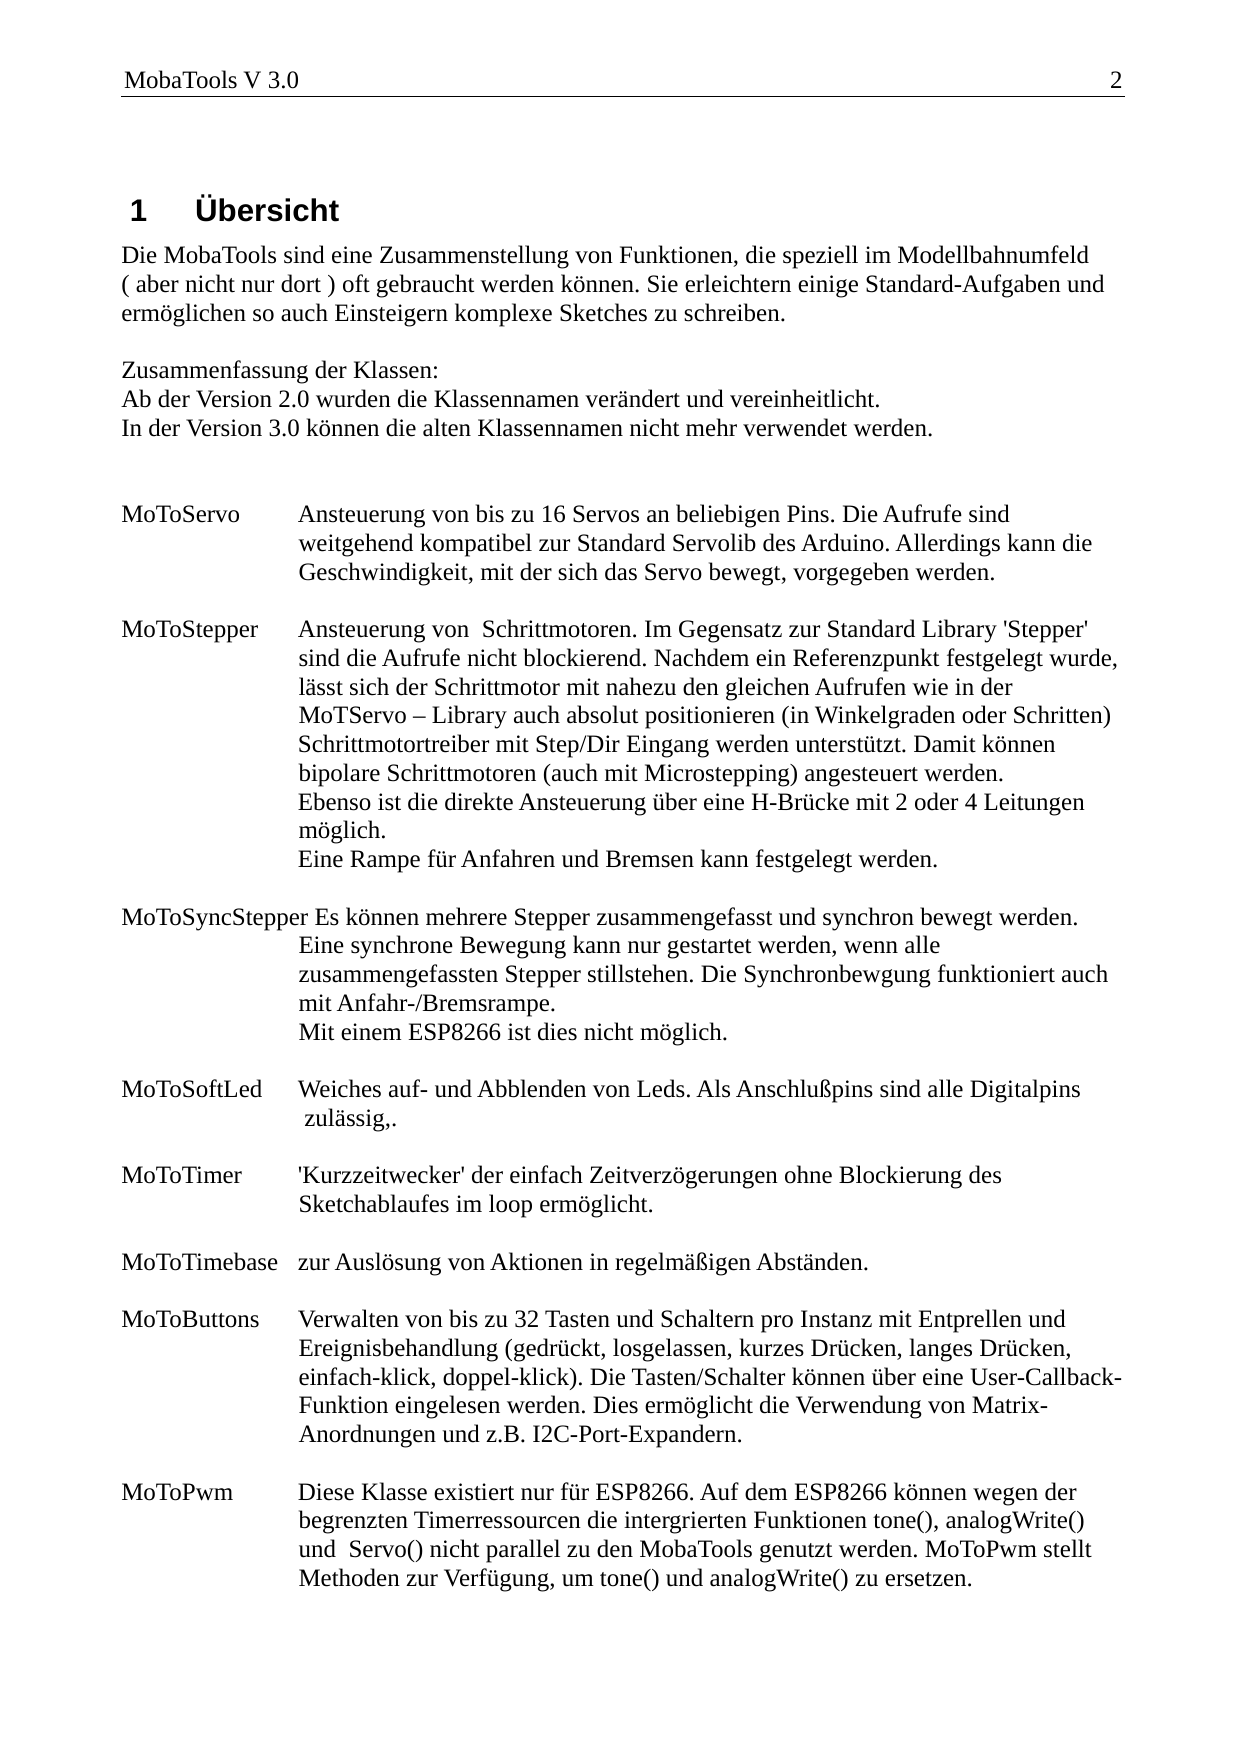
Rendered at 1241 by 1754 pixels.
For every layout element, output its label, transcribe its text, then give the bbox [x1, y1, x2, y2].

text MoToStepper Ansteuerung von Schrittmotoren. Im Gegensatz zur Standard Library 'Stepper' sind die Aufrufe nicht blockierend. Nachdem ein Referenzpunkt festgelegt wurde, lässt sich der Schrittmotor mit nahezu den gleichen Aufrufen wie in der MoTServo – Library auch absolut positionieren (in Winkelgraden oder Schritten) [121, 614, 1125, 729]
text MoToSyncStepper Es können mehrere Stepper zusammengefasst und synchron bewegt werden. Eine synchrone Bewegung kann nur gestartet werden, wenn alle zusammengefassten Stepper stillstehen. Die Synchronbewgung funktioniert auch mit Anfahr-/Bremsrampe. Mit einem ESP8266 ist dies nicht möglich. [121, 902, 1125, 1046]
text Die MobaTools sind eine Zusammenstellung von Funktionen, die speziell im Modellbahnumfeld ( aber nicht nur dort ) oft gebraucht werden können. Sie erleichtern einige Standard-Aufgaben und ermöglichen so auch Einsteigern komplexe Sketches zu schreiben. [121, 241, 1125, 327]
text Zusammenfassung der Klassen: [121, 356, 1125, 384]
text In der Version 3.0 können die alten Klassennamen nicht mehr verwendet werden. [121, 413, 1125, 442]
text MoToTimer 'Kurzzeitwecker' der einfach Zeitverzögerungen ohne Blockierung des Sketchablaufes im loop ermöglicht. [121, 1161, 1125, 1218]
text MoToPwm Diese Klasse existiert nur für ESP8266. Auf dem ESP8266 können wegen der begrenzten Timerressourcen die intergrierten Funktionen tone(), analogWrite() und Servo() nicht parallel zu den MobaTools genutzt werden. MoToPwm stellt Methoden zur Verfügung, um tone() und analogWrite() zu ersetzen. [121, 1477, 1125, 1592]
text Schrittmotortreiber mit Step/Dir Eingang werden unterstützt. Damit können bipolare Schrittmotoren (auch mit Microstepping) angesteuert werden. [121, 729, 1125, 787]
subtitle Übersicht [121, 192, 1125, 228]
text Ab der Version 2.0 wurden die Klassennamen verändert und vereinheitlicht. [121, 384, 1125, 413]
text MoToSoftLed Weiches auf- und Abblenden von Leds. Als Anschlußpins sind alle Digitalpins zulässig,. [121, 1074, 1125, 1132]
text Ebenso ist die direkte Ansteuerung über eine H-Brücke mit 2 oder 4 Leitungen möglich. [121, 787, 1125, 844]
text Eine Rampe für Anfahren und Bremsen kann festgelegt werden. [121, 844, 1125, 873]
text MoToButtons Verwalten von bis zu 32 Tasten und Schaltern pro Instanz mit Entprellen und Ereignisbehandlung (gedrückt, losgelassen, kurzes Drücken, langes Drücken, einfach-klick, doppel-klick). Die Tasten/Schalter können über eine User-Callback-Funktion eingelesen werden. Dies ermöglicht die Verwendung von Matrix-Anordnungen und z.B. I2C-Port-Expandern. [121, 1304, 1125, 1448]
text MoToServo Ansteuerung von bis zu 16 Servos an beliebigen Pins. Die Aufrufe sind weitgehend kompatibel zur Standard Servolib des Arduino. Allerdings kann die Geschwindigkeit, mit der sich das Servo bewegt, vorgegeben werden. [121, 499, 1125, 586]
text MoToTimebase zur Auslösung von Aktionen in regelmäßigen Abständen. [121, 1247, 1125, 1276]
